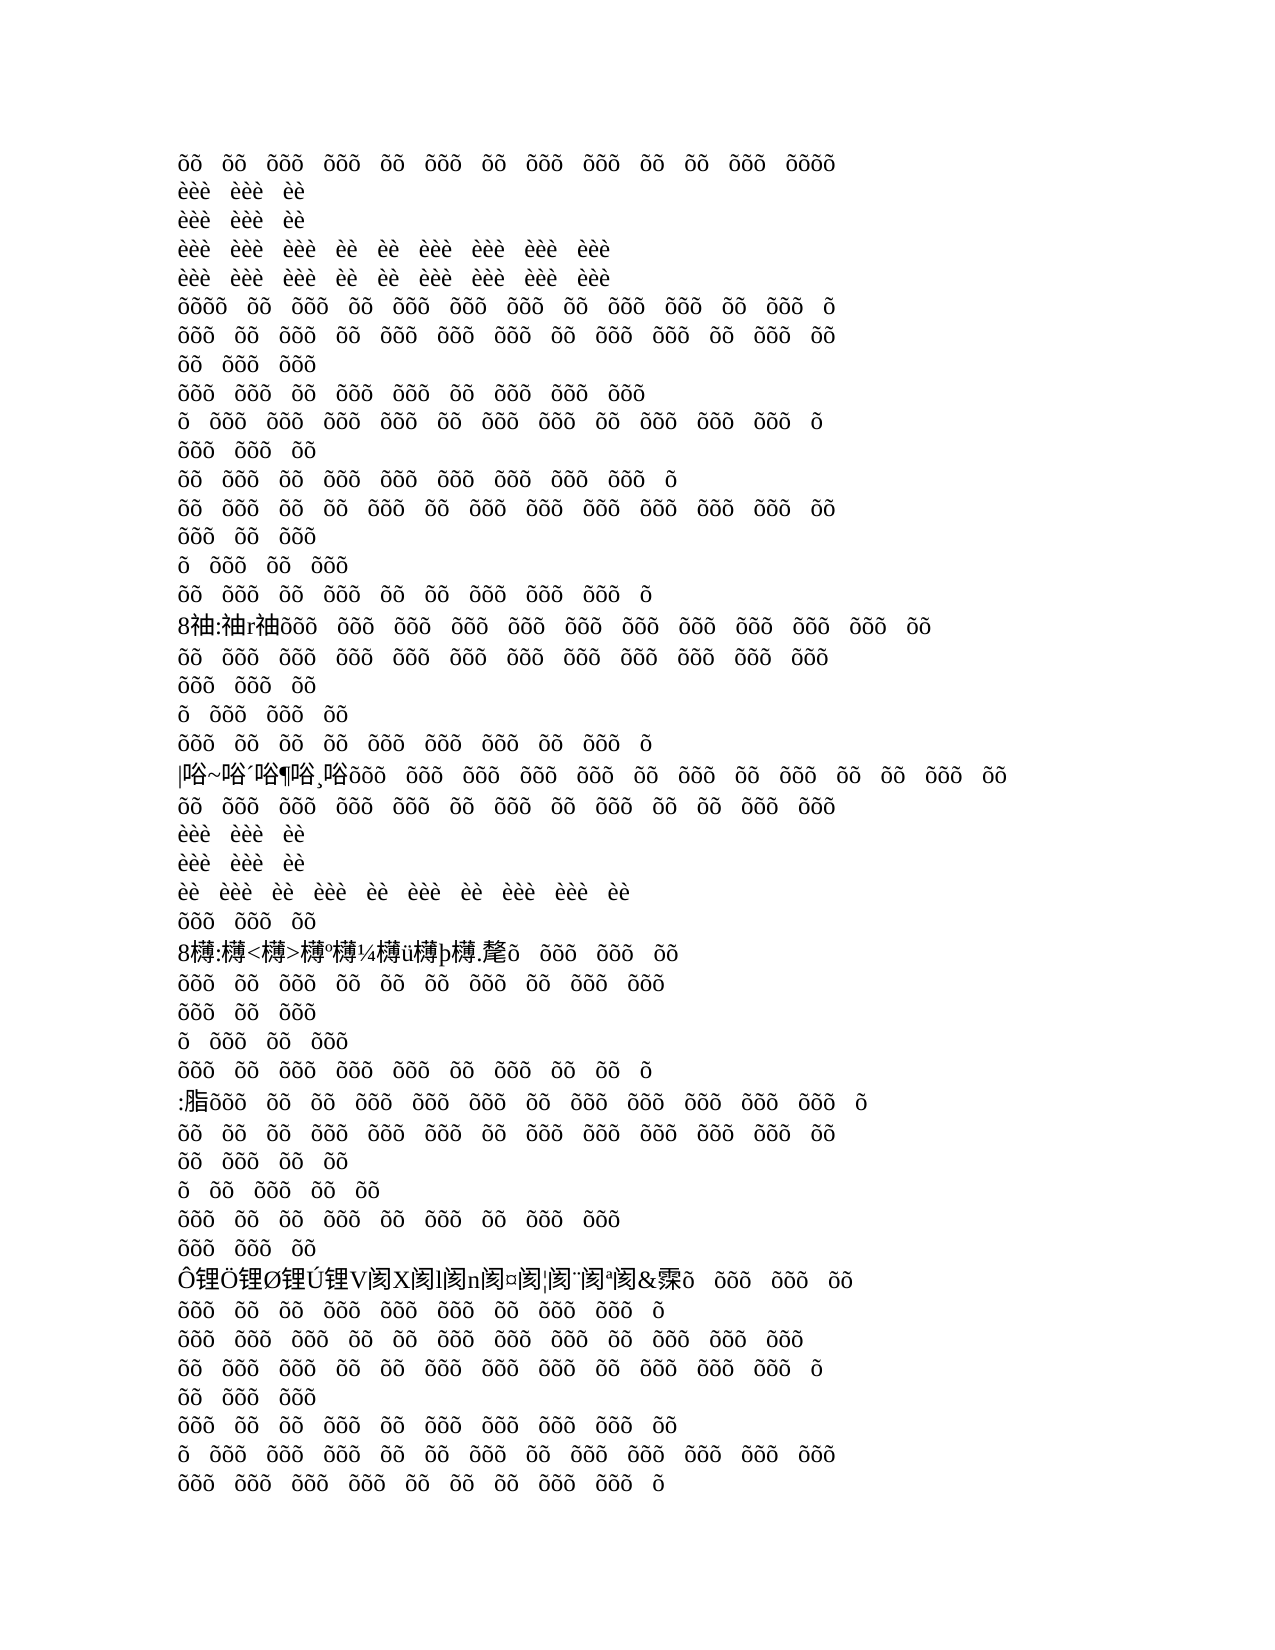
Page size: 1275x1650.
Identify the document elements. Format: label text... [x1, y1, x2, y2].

text èèèèèèèèèèèèèèèèèèèèèèèèè [177, 877, 1098, 906]
text õõõõõõõõõõõõõõõõõõõõõõõõõõõõõõõõõ [177, 1324, 1098, 1353]
text :脂õõõõõõõõõõõõõõõõõõõõõõõõõõõõõõõõõõ [177, 1083, 1098, 1118]
text õõõõõõõõ [177, 1233, 1098, 1261]
text õõõõõõõõõõõõõõõõõõõõõõõõõõõõõõõõõõ [177, 1118, 1098, 1146]
text |唂~唂´唂¶唂¸唂õõõõõõõõõõõõõõõõõõõõõõõõõõõõõõõõõõ [177, 757, 1098, 791]
text õõõõõõõõõõõõõõõõõõõõõõõõõõõõõõõõõ [177, 406, 1098, 435]
text èèèèèèèè [177, 848, 1098, 877]
text õõõõõõõõ [177, 906, 1098, 934]
text Ô锂Ö锂Ø锂Ú锂V阂X阂l阂n阂¤阂¦阂¨阂ª阂&霂õõõõõõõõõ [177, 1261, 1098, 1295]
text õõõõõõõõõ [177, 550, 1098, 579]
text õõõõõõõõ [177, 997, 1098, 1026]
text õõõõõõõõõõõõõõõõõõõõõõõõõõ [177, 464, 1098, 493]
text èèèèèèèè [177, 176, 1098, 205]
text õõõõõõõõõõõõõõõõõõõõõõõ [177, 1204, 1098, 1233]
text èèèèèèèèèèèèèèèèèèèèèèèèè [177, 234, 1098, 263]
text 8欂:欂<欂>欂º欂¼欂ü欂þ欂.氂õõõõõõõõõ [177, 934, 1098, 968]
text õõõõõõõõõõõõõõõõõõõõõõõõõ [177, 378, 1098, 406]
text õõõõõõõõ [177, 670, 1098, 699]
text õõõõõõõõõõõõõõõõõõõõõõõõ [177, 579, 1098, 608]
text õõõõõõõõõõõõõõõõõõõõõõõõõõõõõõõõõõ [177, 148, 1098, 176]
text õõõõõõõõõõõõõõõõõõõõõõõõõõõõõõõõõõ [177, 1439, 1098, 1468]
text èèèèèèèè [177, 205, 1098, 234]
text õõõõõõõõõõõõõõõõõõõõõõõõõ [177, 1295, 1098, 1324]
text õõõõõõõõõ [177, 699, 1098, 728]
text õõõõõõõõ [177, 349, 1098, 378]
text õõõõõõõõ [177, 521, 1098, 550]
text õõõõõõõõõõõõõõõõõõõõõõõõõ [177, 968, 1098, 997]
text õõõõõõõõ [177, 435, 1098, 464]
text õõõõõõõõõõõõõõõõõõõõõõõõõõõõõõõõõõ [177, 791, 1098, 819]
text õõõõõõõõõõõõõõõõõõõõõõõõ [177, 728, 1098, 757]
text õõõõõõõõõõõõõõõõõõõõõõõõõõõõõõõõõõ [177, 320, 1098, 349]
text õõõõõõõõõõõõõõõõõõõõõõõõõõõõõõõõõ [177, 1353, 1098, 1382]
text õõõõõõõõõõõõõõõõõõõõõõõõ [177, 1055, 1098, 1083]
text õõõõõõõõõõõõõõõõõõõõõõõõõõõõõõõõõõõ [177, 642, 1098, 670]
text èèèèèèèè [177, 819, 1098, 848]
text õõõõõõõõõõõõõõõõõõõõõõõõõõ [177, 1410, 1098, 1439]
text õõõõõõõõõ [177, 1146, 1098, 1175]
text õõõõõõõõõ [177, 1026, 1098, 1055]
text èèèèèèèèèèèèèèèèèèèèèèèèè [177, 263, 1098, 291]
text õõõõõõõõõõõõõõõõõõõõõõõõõõõõõõõõõõ [177, 291, 1098, 320]
text õõõõõõõõõõõõõõõõõõõõõõõõõõõõõõõõõõ [177, 493, 1098, 521]
text õõõõõõõõ [177, 1382, 1098, 1410]
text 8䄂:䄂r䄂õõõõõõõõõõõõõõõõõõõõõõõõõõõõõõõõõõõ [177, 608, 1098, 642]
text õõõõõõõõõõ [177, 1175, 1098, 1204]
text õõõõõõõõõõõõõõõõõõõõõõõõõ [177, 1468, 1098, 1497]
